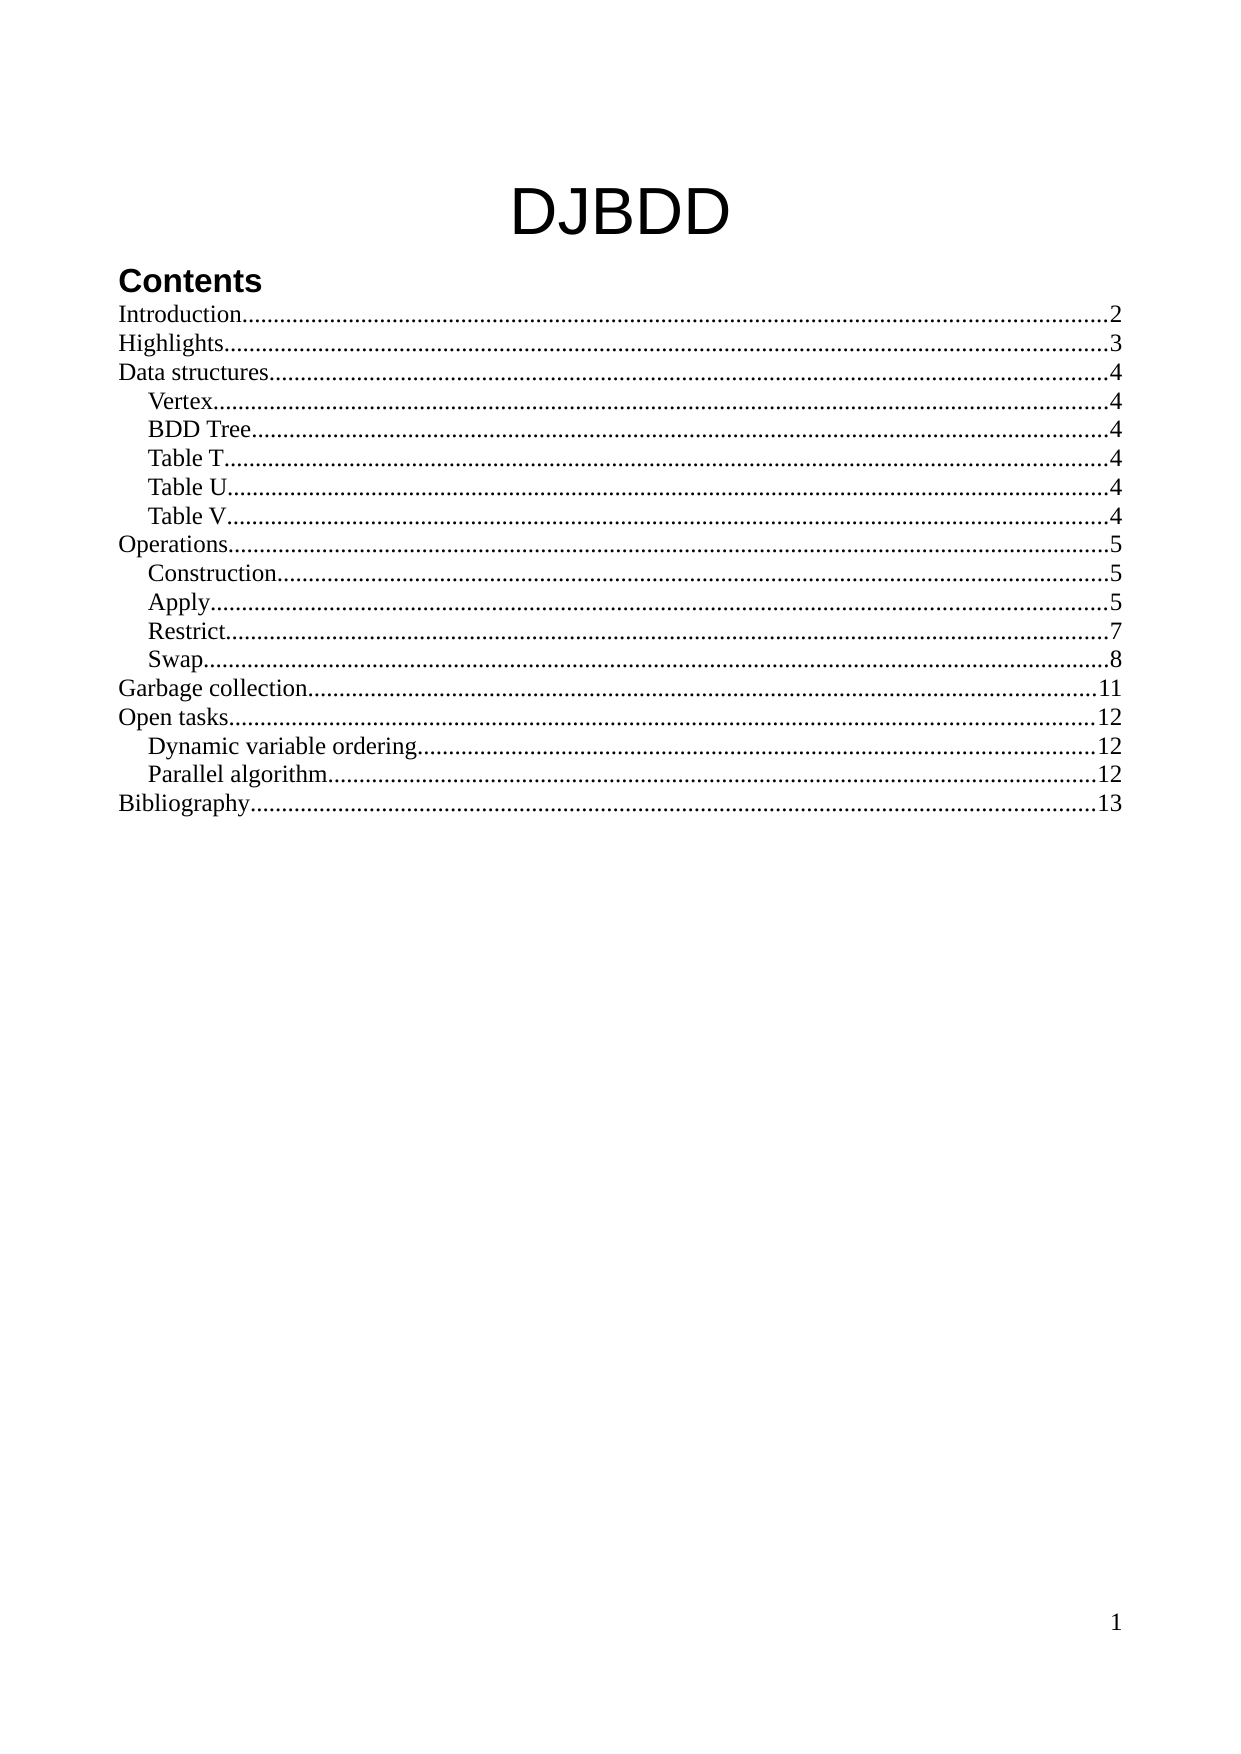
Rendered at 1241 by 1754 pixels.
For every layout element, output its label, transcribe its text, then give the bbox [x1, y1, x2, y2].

text Operations 5 [118, 529, 1122, 558]
text Highlights 3 [118, 328, 1122, 357]
text Apply 5 [148, 587, 1122, 616]
text Dynamic variable ordering 12 [148, 731, 1122, 759]
text Construction 5 [148, 558, 1122, 587]
text Open tasks 12 [118, 702, 1122, 731]
text Table T 4 [148, 443, 1122, 472]
text Vertex 4 [148, 386, 1122, 414]
text Data structures 4 [118, 357, 1122, 386]
subtitle DJBDD [118, 172, 1122, 248]
text Restrict 7 [148, 616, 1122, 644]
text Swap 8 [148, 644, 1122, 673]
text Bibliography 13 [118, 788, 1122, 817]
subtitle Contents [118, 261, 1122, 299]
text Table U 4 [148, 472, 1122, 501]
text Introduction 2 [118, 299, 1122, 328]
text Parallel algorithm 12 [148, 759, 1122, 788]
text Table V 4 [148, 501, 1122, 529]
text BDD Tree 4 [148, 414, 1122, 443]
text Garbage collection 11 [118, 673, 1122, 702]
